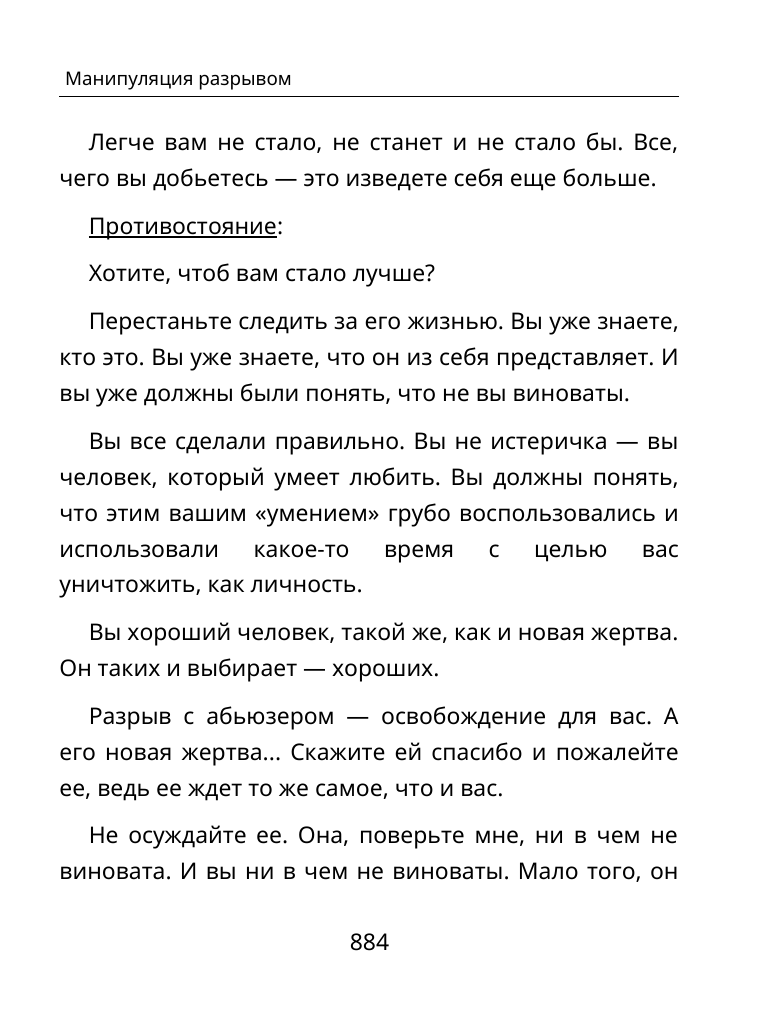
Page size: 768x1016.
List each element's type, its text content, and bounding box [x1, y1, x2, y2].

text Не осуждайте ее. Она, поверьте мне, ни в чем не виновата. И вы ни в чем не виноваты. Мало того, он [59, 819, 679, 887]
text Противостояние: [59, 210, 679, 241]
text Вы хороший человек, такой же, как и новая жертва. Он таких и выбирает — хороших. [59, 616, 679, 683]
text Разрыв с абьюзером — освобождение для вас. А его новая жертва... Скажите ей спасибо и пожалейте ее, ведь ее ждет то же самое, что и вас. [59, 700, 679, 803]
text Хотите, чтоб вам стало лучше? [59, 257, 679, 289]
text Легче вам не стало, не станет и не стало бы. Все, чего вы добьетесь — это изведете себя еще больше. [59, 126, 679, 193]
text Перестаньте следить за его жизнью. Вы уже знаете, кто это. Вы уже знаете, что он из себя представляет. И вы уже должны были понять, что не вы виноваты. [59, 305, 679, 408]
text Вы все сделали правильно. Вы не истеричка — вы человек, который умеет любить. Вы должны понять, что этим вашим «умением» грубо воспользовались и использовали какое-то время с целью вас уничтожить, как личность. [59, 425, 679, 600]
